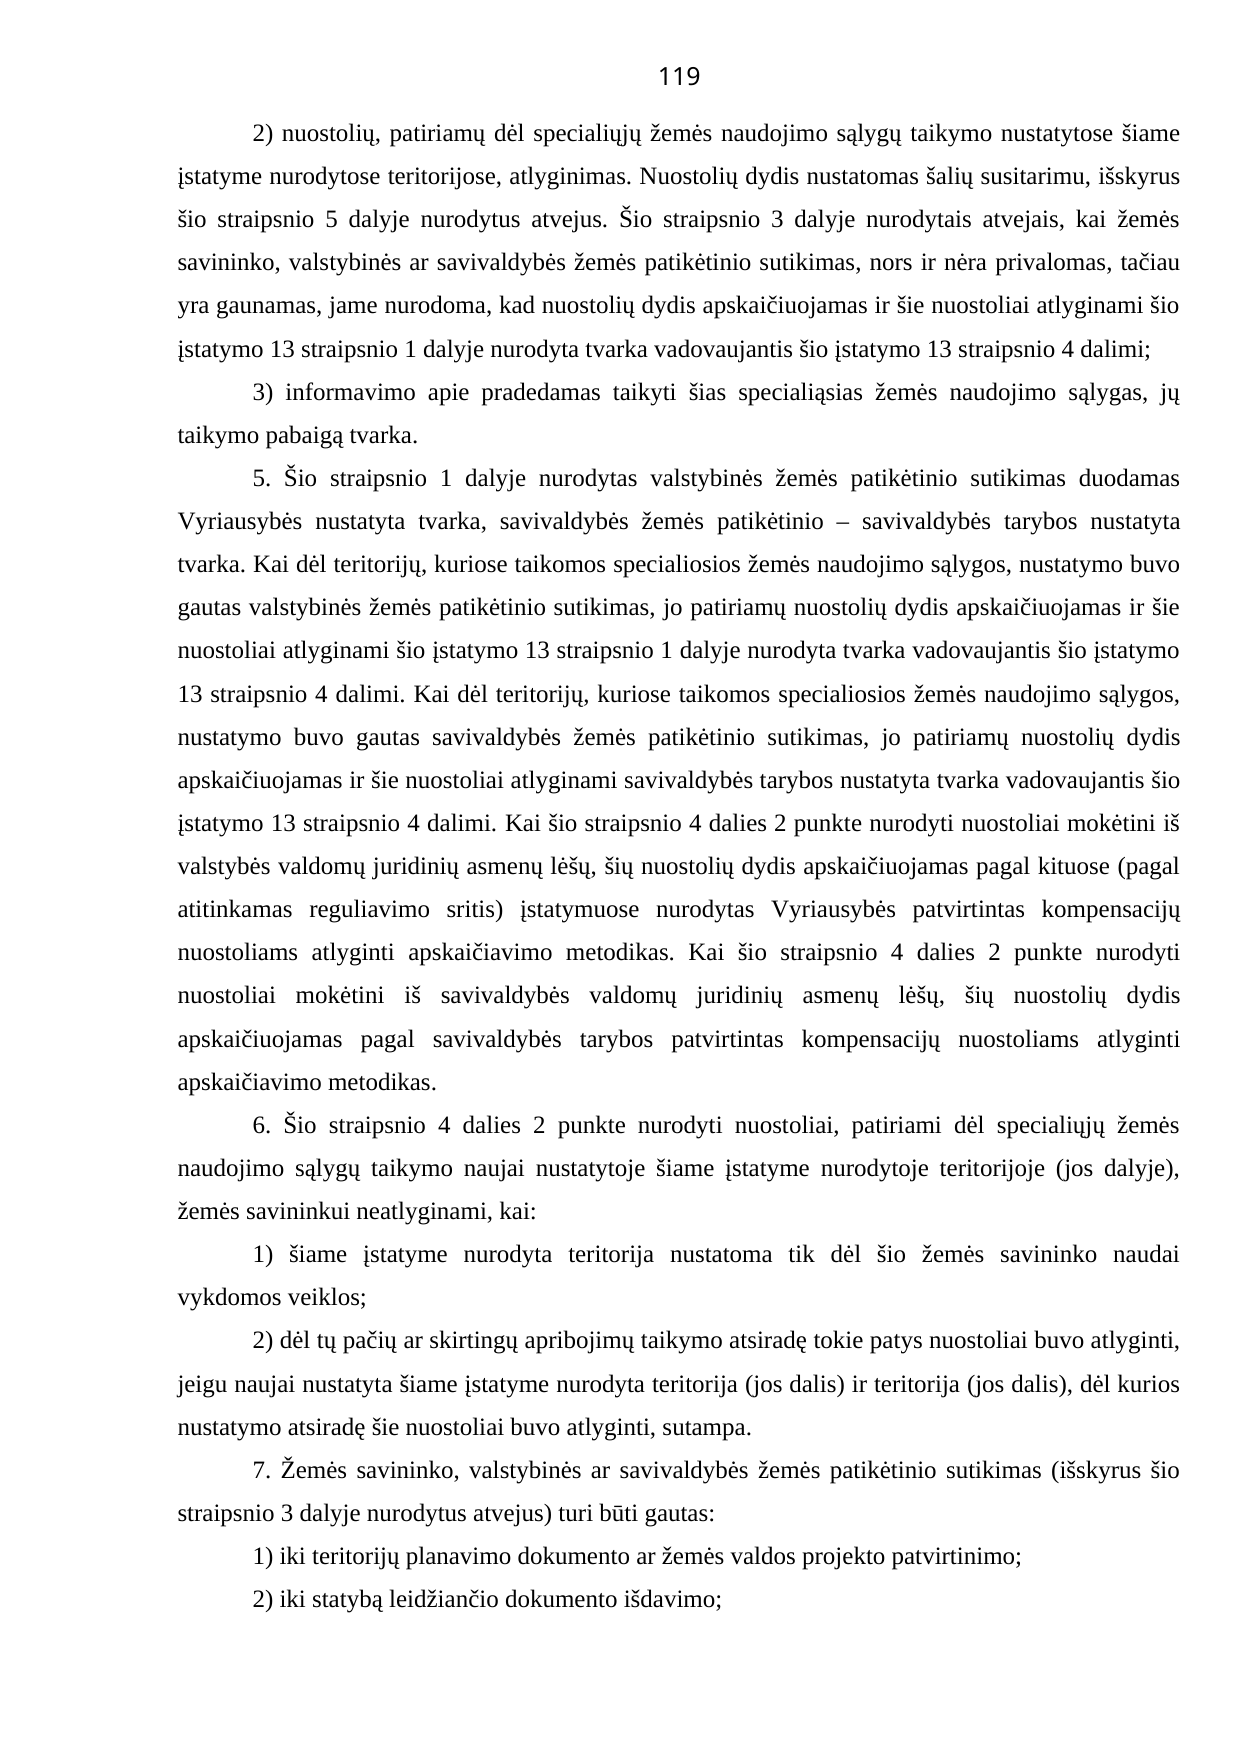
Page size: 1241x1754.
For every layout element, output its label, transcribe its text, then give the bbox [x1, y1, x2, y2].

text 1) šiame įstatyme nurodyta teritorija nustatoma tik dėl šio žemės savininko naudai vykdomos veiklos; [177, 1239, 1181, 1311]
text 2) iki statybą leidžiančio dokumento išdavimo; [177, 1584, 1181, 1613]
text 2) nuostolių, patiriamų dėl specialiųjų žemės naudojimo sąlygų taikymo nustatytose šiame įstatyme nurodytose teritorijose, atlyginimas. Nuostolių dydis nustatomas šalių susitarimu, išskyrus šio straipsnio 5 dalyje nurodytus atvejus. Šio straipsnio 3 dalyje nurodytais atvejais, kai žemės savininko, valstybinės ar savivaldybės žemės patikėtinio sutikimas, nors ir nėra privalomas, tačiau yra gaunamas, jame nurodoma, kad nuostolių dydis apskaičiuojamas ir šie nuostoliai atlyginami šio įstatymo 13 straipsnio 1 dalyje nurodyta tvarka vadovaujantis šio įstatymo 13 straipsnio 4 dalimi; [177, 118, 1181, 362]
text 3) informavimo apie pradedamas taikyti šias specialiąsias žemės naudojimo sąlygas, jų taikymo pabaigą tvarka. [177, 377, 1181, 449]
text 1) iki teritorijų planavimo dokumento ar žemės valdos projekto patvirtinimo; [177, 1541, 1181, 1570]
text 2) dėl tų pačių ar skirtingų apribojimų taikymo atsiradę tokie patys nuostoliai buvo atlyginti, jeigu naujai nustatyta šiame įstatyme nurodyta teritorija (jos dalis) ir teritorija (jos dalis), dėl kurios nustatymo atsiradę šie nuostoliai buvo atlyginti, sutampa. [177, 1326, 1181, 1441]
text 7. Žemės savininko, valstybinės ar savivaldybės žemės patikėtinio sutikimas (išskyrus šio straipsnio 3 dalyje nurodytus atvejus) turi būti gautas: [177, 1455, 1181, 1527]
text 5. Šio straipsnio 1 dalyje nurodytas valstybinės žemės patikėtinio sutikimas duodamas Vyriausybės nustatyta tvarka, savivaldybės žemės patikėtinio – savivaldybės tarybos nustatyta tvarka. Kai dėl teritorijų, kuriose taikomos specialiosios žemės naudojimo sąlygos, nustatymo buvo gautas valstybinės žemės patikėtinio sutikimas, jo patiriamų nuostolių dydis apskaičiuojamas ir šie nuostoliai atlyginami šio įstatymo 13 straipsnio 1 dalyje nurodyta tvarka vadovaujantis šio įstatymo 13 straipsnio 4 dalimi. Kai dėl teritorijų, kuriose taikomos specialiosios žemės naudojimo sąlygos, nustatymo buvo gautas savivaldybės žemės patikėtinio sutikimas, jo patiriamų nuostolių dydis apskaičiuojamas ir šie nuostoliai atlyginami savivaldybės tarybos nustatyta tvarka vadovaujantis šio įstatymo 13 straipsnio 4 dalimi. Kai šio straipsnio 4 dalies 2 punkte nurodyti nuostoliai mokėtini iš valstybės valdomų juridinių asmenų lėšų, šių nuostolių dydis apskaičiuojamas pagal kituose (pagal atitinkamas reguliavimo sritis) įstatymuose nurodytas Vyriausybės patvirtintas kompensacijų nuostoliams atlyginti apskaičiavimo metodikas. Kai šio straipsnio 4 dalies 2 punkte nurodyti nuostoliai mokėtini iš savivaldybės valdomų juridinių asmenų lėšų, šių nuostolių dydis apskaičiuojamas pagal savivaldybės tarybos patvirtintas kompensacijų nuostoliams atlyginti apskaičiavimo metodikas. [177, 463, 1181, 1096]
text 6. Šio straipsnio 4 dalies 2 punkte nurodyti nuostoliai, patiriami dėl specialiųjų žemės naudojimo sąlygų taikymo naujai nustatytoje šiame įstatyme nurodytoje teritorijoje (jos dalyje), žemės savininkui neatlyginami, kai: [177, 1110, 1181, 1225]
